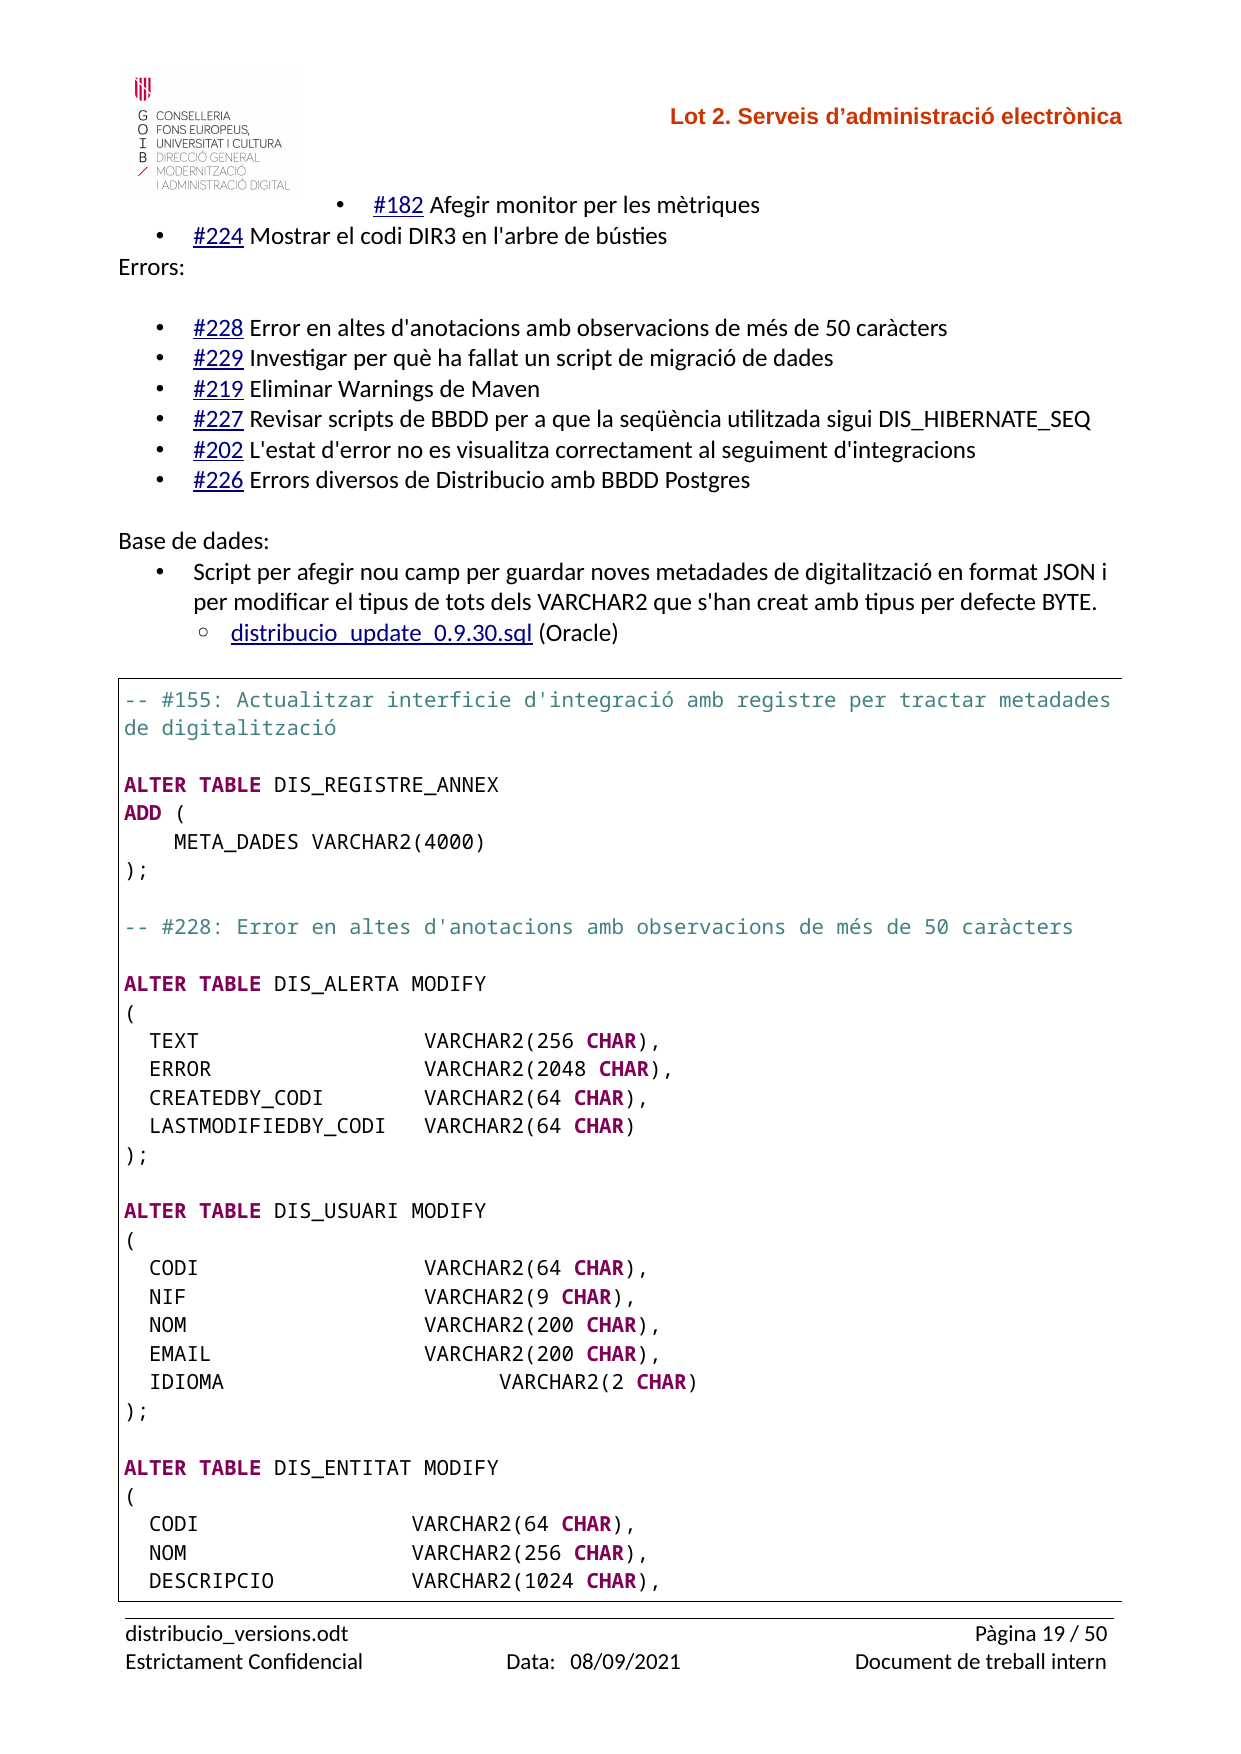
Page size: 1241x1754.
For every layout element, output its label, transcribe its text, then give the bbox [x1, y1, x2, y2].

text Errors: [118, 251, 1122, 281]
list Script per afegir nou camp per guardar noves metadades de digitalització en format JSON i per modificar el tipus de tots dels VARCHAR2 que s'han creat amb tipus per defecte BYTE. [156, 556, 1122, 617]
list distribucio_update_0.9.30.sql (Oracle) [193, 617, 1122, 647]
list #229 Investigar per què ha fallat un script de migració de dades [156, 342, 1122, 373]
list #227 Revisar scripts de BBDD per a que la seqüència utilitzada sigui DIS_HIBERNATE_SEQ [156, 403, 1122, 434]
text Base de dades: [118, 525, 1122, 556]
list #219 Eliminar Warnings de Maven [156, 373, 1122, 403]
picture [126, 70, 299, 197]
list #202 L'estat d'error no es visualitza correctament al seguiment d'integracions [156, 434, 1122, 464]
list #224 Mostrar el codi DIR3 en l'arbre de bústies [156, 220, 1122, 251]
list #226 Errors diversos de Distribucio amb BBDD Postgres [156, 464, 1122, 495]
table_header -- #155: Actualitzar interficie d'integració amb registre per tractar metadades de digitalització ALTER TABLE DIS_REGISTRE_ANNEX ADD ( META_DADES VARCHAR2(4000) ); -- #228: Error en altes d'anotacions amb observacions de més de 50 caràcters ALTER TABLE DIS_ALERTA MODIFY ( TEXT VARCHAR2(256 CHAR), ERROR VARCHAR2(2048 CHAR), CREATEDBY_CODI VARCHAR2(64 CHAR), LASTMODIFIEDBY_CODI VARCHAR2(64 CHAR) ); ALTER TABLE DIS_USUARI MODIFY ( CODI VARCHAR2(64 CHAR), NIF VARCHAR2(9 CHAR), NOM VARCHAR2(200 CHAR), EMAIL VARCHAR2(200 CHAR), IDIOMA VARCHAR2(2 CHAR) ); ALTER TABLE DIS_ENTITAT MODIFY ( CODI VARCHAR2(64 CHAR), NOM VARCHAR2(256 CHAR), DESCRIPCIO VARCHAR2(1024 CHAR), [119, 679, 1122, 1601]
list #182 Afegir monitor per les mètriques [156, 190, 1122, 220]
list #228 Error en altes d'anotacions amb observacions de més de 50 caràcters [156, 312, 1122, 342]
